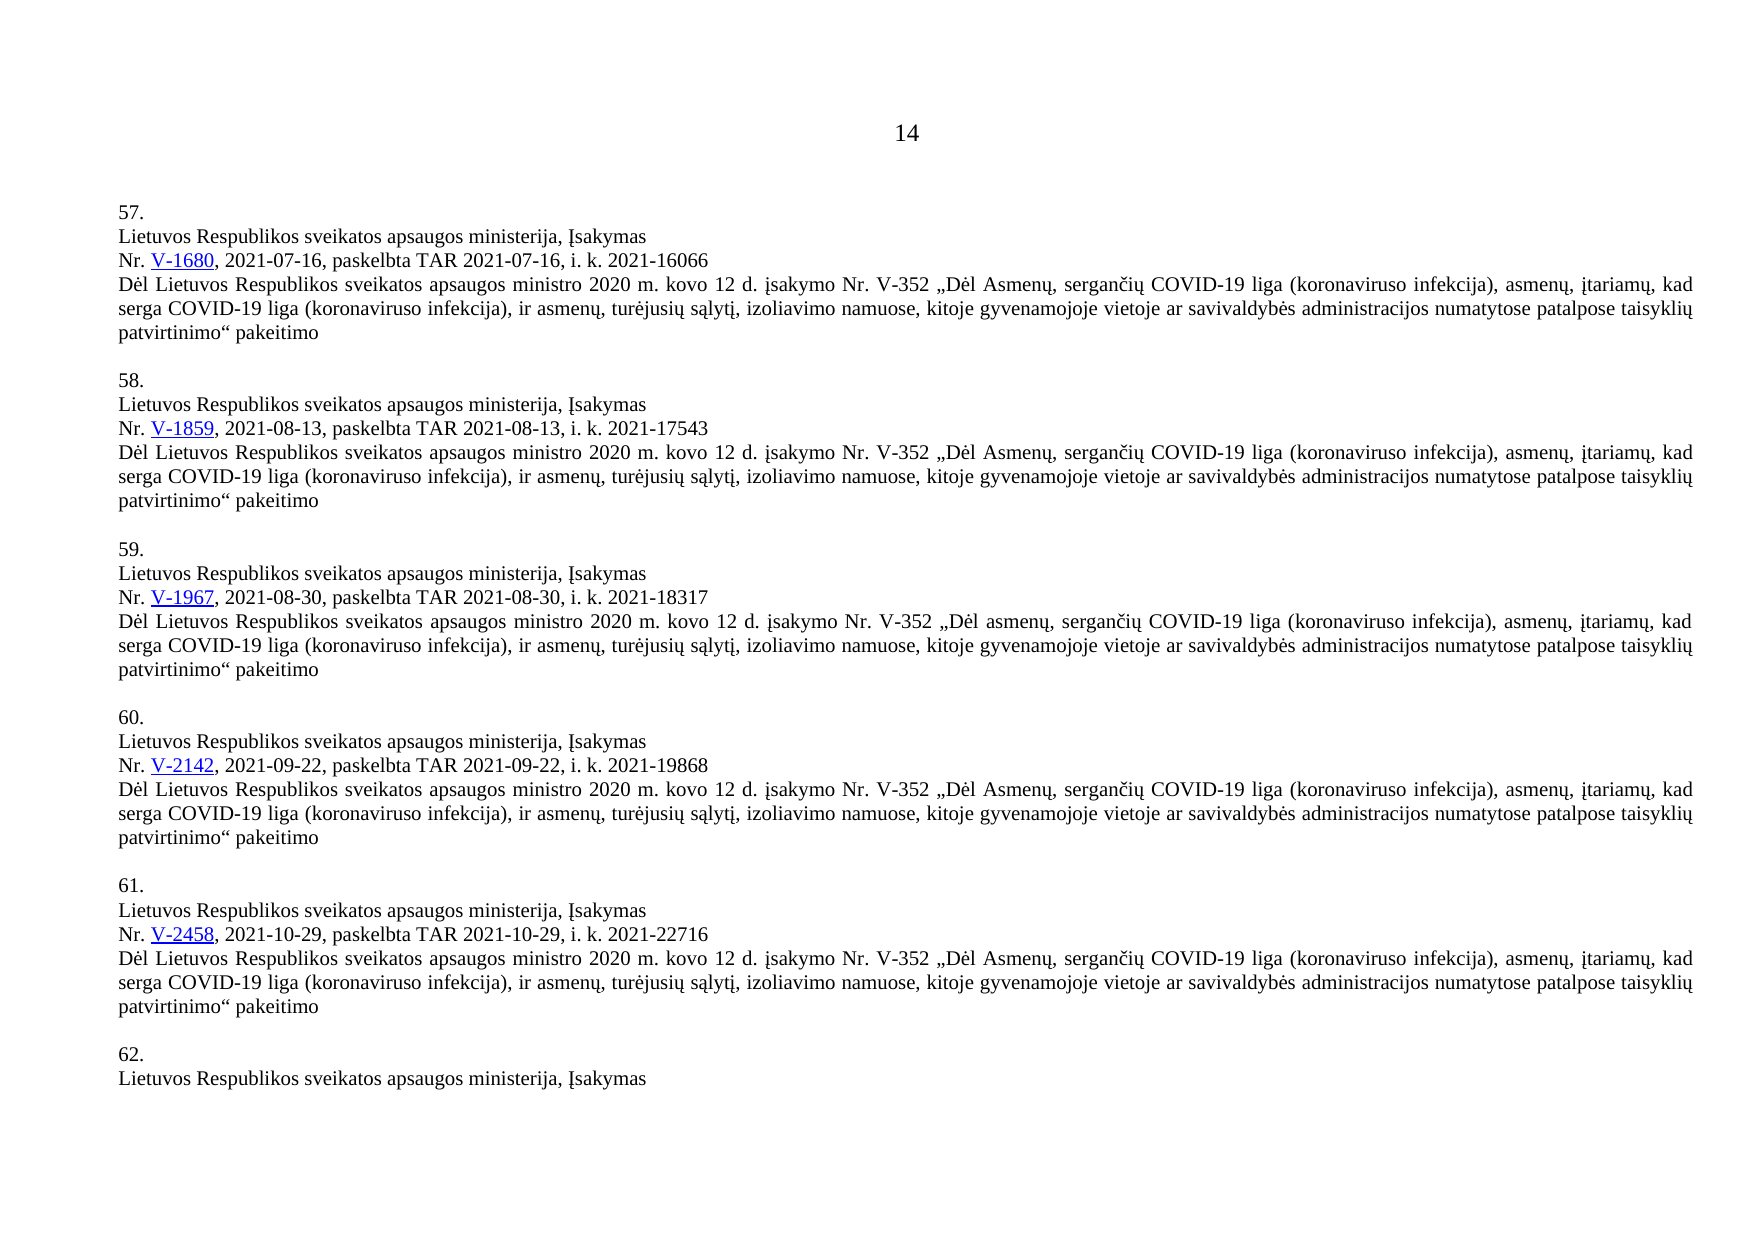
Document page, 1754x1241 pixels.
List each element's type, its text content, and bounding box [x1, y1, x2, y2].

text Lietuvos Respublikos sveikatos apsaugos ministerija, Įsakymas [118, 561, 1695, 585]
text Lietuvos Respublikos sveikatos apsaugos ministerija, Įsakymas [118, 1066, 1695, 1090]
text Dėl Lietuvos Respublikos sveikatos apsaugos ministro 2020 m. kovo 12 d. įsakymo Nr. V-352 „Dėl Asmenų, sergančių COVID-19 liga (koronaviruso infekcija), asmenų, įtariamų, kad serga COVID-19 liga (koronaviruso infekcija), ir asmenų, turėjusių sąlytį, izoliavimo namuose, kitoje gyvenamojoje vietoje ar savivaldybės administracijos numatytose patalpose taisyklių patvirtinimo“ pakeitimo [118, 440, 1695, 512]
text Lietuvos Respublikos sveikatos apsaugos ministerija, Įsakymas [118, 392, 1695, 416]
text Lietuvos Respublikos sveikatos apsaugos ministerija, Įsakymas [118, 224, 1695, 248]
text Dėl Lietuvos Respublikos sveikatos apsaugos ministro 2020 m. kovo 12 d. įsakymo Nr. V-352 „Dėl asmenų, sergančių COVID-19 liga (koronaviruso infekcija), asmenų, įtariamų, kad serga COVID-19 liga (koronaviruso infekcija), ir asmenų, turėjusių sąlytį, izoliavimo namuose, kitoje gyvenamojoje vietoje ar savivaldybės administracijos numatytose patalpose taisyklių patvirtinimo“ pakeitimo [118, 609, 1695, 681]
text 59. [118, 537, 1695, 561]
text Nr. V-1680, 2021-07-16, paskelbta TAR 2021-07-16, i. k. 2021-16066 [118, 248, 1695, 272]
text 58. [118, 368, 1695, 392]
text Lietuvos Respublikos sveikatos apsaugos ministerija, Įsakymas [118, 729, 1695, 753]
text Lietuvos Respublikos sveikatos apsaugos ministerija, Įsakymas [118, 897, 1695, 922]
text Nr. V-2458, 2021-10-29, paskelbta TAR 2021-10-29, i. k. 2021-22716 [118, 922, 1695, 946]
text 61. [118, 873, 1695, 897]
text Nr. V-1967, 2021-08-30, paskelbta TAR 2021-08-30, i. k. 2021-18317 [118, 585, 1695, 609]
text 60. [118, 705, 1695, 729]
text 57. [118, 200, 1695, 224]
text Dėl Lietuvos Respublikos sveikatos apsaugos ministro 2020 m. kovo 12 d. įsakymo Nr. V-352 „Dėl Asmenų, sergančių COVID-19 liga (koronaviruso infekcija), asmenų, įtariamų, kad serga COVID-19 liga (koronaviruso infekcija), ir asmenų, turėjusių sąlytį, izoliavimo namuose, kitoje gyvenamojoje vietoje ar savivaldybės administracijos numatytose patalpose taisyklių patvirtinimo“ pakeitimo [118, 946, 1695, 1018]
text Dėl Lietuvos Respublikos sveikatos apsaugos ministro 2020 m. kovo 12 d. įsakymo Nr. V-352 „Dėl Asmenų, sergančių COVID-19 liga (koronaviruso infekcija), asmenų, įtariamų, kad serga COVID-19 liga (koronaviruso infekcija), ir asmenų, turėjusių sąlytį, izoliavimo namuose, kitoje gyvenamojoje vietoje ar savivaldybės administracijos numatytose patalpose taisyklių patvirtinimo“ pakeitimo [118, 777, 1695, 849]
text Nr. V-2142, 2021-09-22, paskelbta TAR 2021-09-22, i. k. 2021-19868 [118, 753, 1695, 777]
text Nr. V-1859, 2021-08-13, paskelbta TAR 2021-08-13, i. k. 2021-17543 [118, 416, 1695, 440]
text Dėl Lietuvos Respublikos sveikatos apsaugos ministro 2020 m. kovo 12 d. įsakymo Nr. V-352 „Dėl Asmenų, sergančių COVID-19 liga (koronaviruso infekcija), asmenų, įtariamų, kad serga COVID-19 liga (koronaviruso infekcija), ir asmenų, turėjusių sąlytį, izoliavimo namuose, kitoje gyvenamojoje vietoje ar savivaldybės administracijos numatytose patalpose taisyklių patvirtinimo“ pakeitimo [118, 272, 1695, 344]
text 62. [118, 1042, 1695, 1066]
